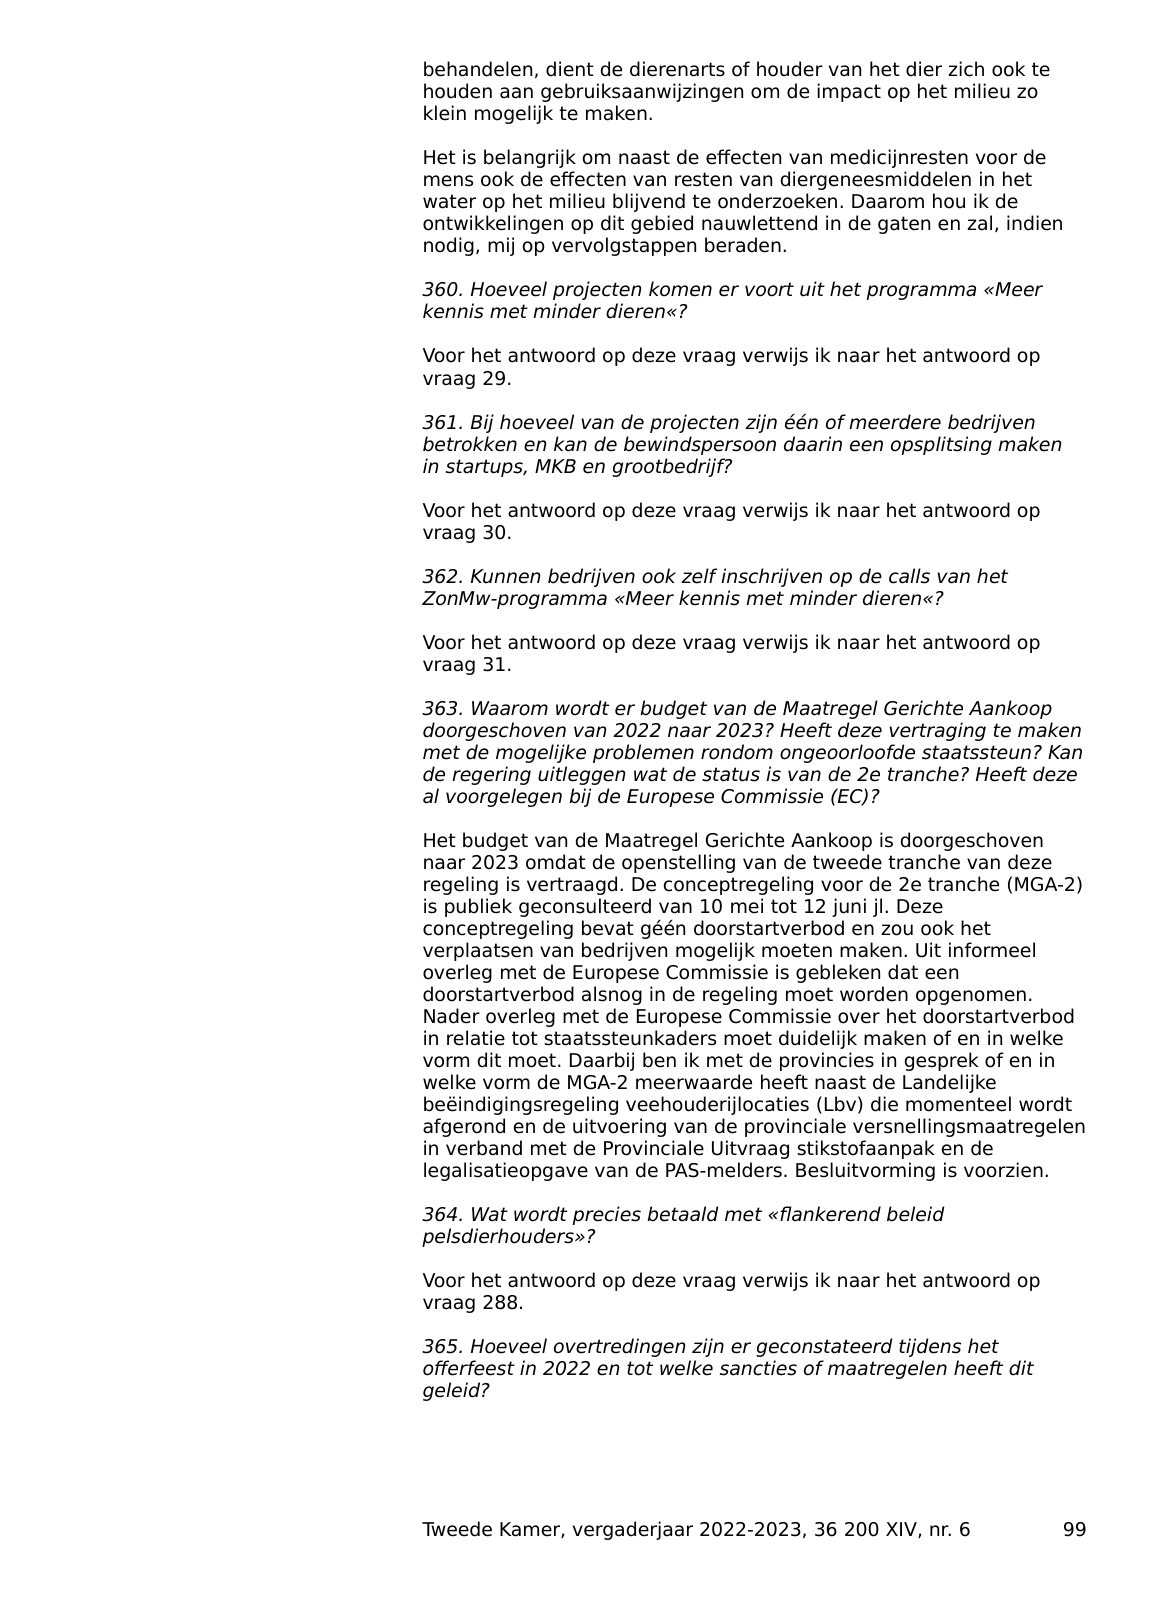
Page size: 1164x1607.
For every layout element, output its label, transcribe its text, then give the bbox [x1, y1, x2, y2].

text Voor het antwoord op deze vraag verwijs ik naar het antwoord op vraag 29. [422, 345, 1087, 389]
text Het is belangrijk om naast de effecten van medicijnresten voor de mens ook de effecten van resten van diergeneesmiddelen in het water op het milieu blijvend te onderzoeken. Daarom hou ik de ontwikkelingen op dit gebied nauwlettend in de gaten en zal, indien nodig, mij op vervolgstappen beraden. [422, 147, 1087, 257]
text 365. Hoeveel overtredingen zijn er geconstateerd tijdens het offerfeest in 2022 en tot welke sancties of maatregelen heeft dit geleid? [422, 1336, 1087, 1402]
text 362. Kunnen bedrijven ook zelf inschrijven op de calls van het ZonMw-programma «Meer kennis met minder dieren«? [422, 566, 1087, 610]
text 363. Waarom wordt er budget van de Maatregel Gerichte Aankoop doorgeschoven van 2022 naar 2023? Heeft deze vertraging te maken met de mogelijke problemen rondom ongeoorloofde staatssteun? Kan de regering uitleggen wat de status is van de 2e tranche? Heeft deze al voorgelegen bij de Europese Commissie (EC)? [422, 698, 1087, 808]
text Het budget van de Maatregel Gerichte Aankoop is doorgeschoven naar 2023 omdat de openstelling van de tweede tranche van deze regeling is vertraagd. De conceptregeling voor de 2e tranche (MGA-2) is publiek geconsulteerd van 10 mei tot 12 juni jl. Deze conceptregeling bevat géén doorstartverbod en zou ook het verplaatsen van bedrijven mogelijk moeten maken. Uit informeel overleg met de Europese Commissie is gebleken dat een doorstartverbod alsnog in de regeling moet worden opgenomen. Nader overleg met de Europese Commissie over het doorstartverbod in relatie tot staatssteunkaders moet duidelijk maken of en in welke vorm dit moet. Daarbij ben ik met de provincies in gesprek of en in welke vorm de MGA-2 meerwaarde heeft naast de Landelijke beëindigingsregeling veehouderijlocaties (Lbv) die momenteel wordt afgerond en de uitvoering van de provinciale versnellingsmaatregelen in verband met de Provinciale Uitvraag stikstofaanpak en de legalisatieopgave van de PAS-melders. Besluitvorming is voorzien. [422, 830, 1087, 1182]
text 361. Bij hoeveel van de projecten zijn één of meerdere bedrijven betrokken en kan de bewindspersoon daarin een opsplitsing maken in startups, MKB en grootbedrijf? [422, 412, 1087, 477]
text Voor het antwoord op deze vraag verwijs ik naar het antwoord op vraag 31. [422, 632, 1087, 676]
text Voor het antwoord op deze vraag verwijs ik naar het antwoord op vraag 30. [422, 500, 1087, 544]
text behandelen, dient de dierenarts of houder van het dier zich ook te houden aan gebruiksaanwijzingen om de impact op het milieu zo klein mogelijk te maken. [422, 59, 1087, 125]
text Voor het antwoord op deze vraag verwijs ik naar het antwoord op vraag 288. [422, 1270, 1087, 1314]
text 360. Hoeveel projecten komen er voort uit het programma «Meer kennis met minder dieren«? [422, 279, 1087, 323]
text 364. Wat wordt precies betaald met «flankerend beleid pelsdierhouders»? [422, 1204, 1087, 1248]
